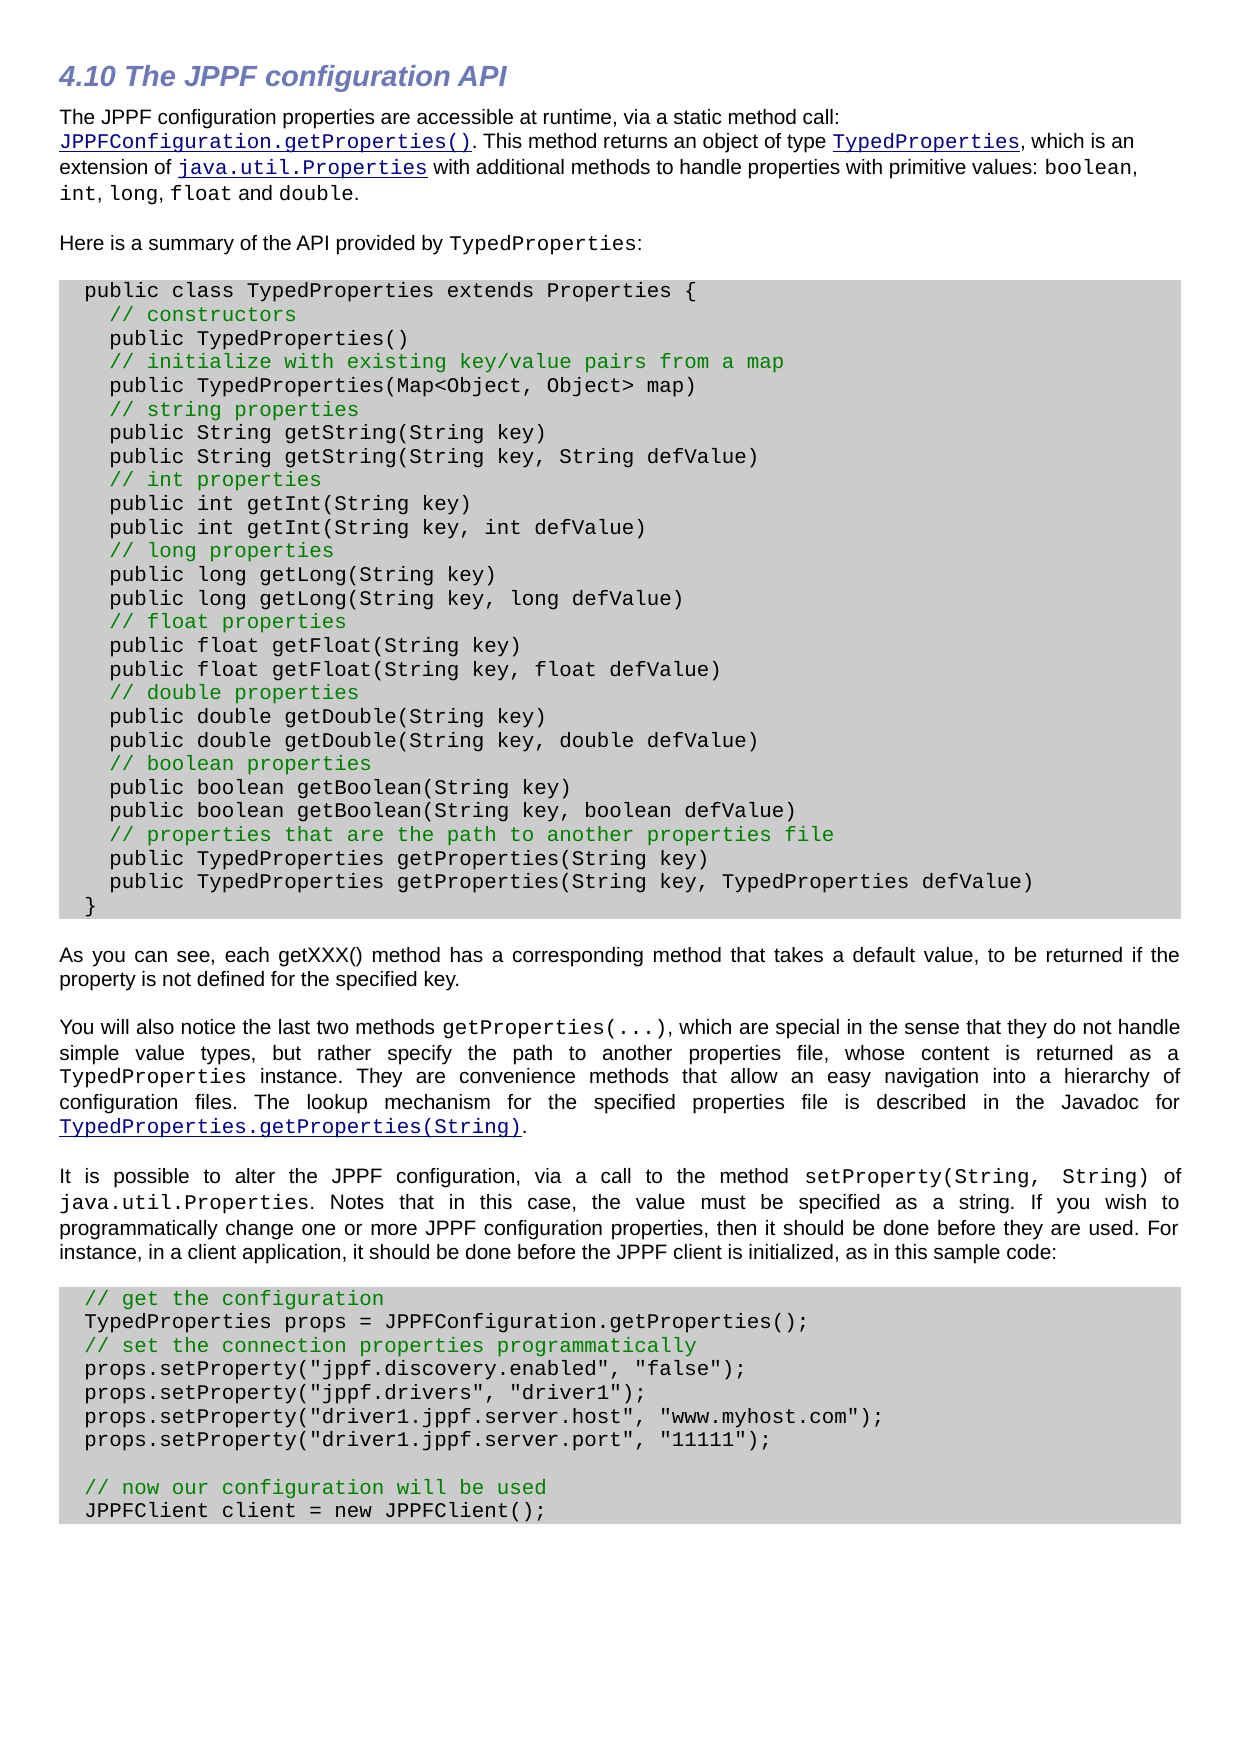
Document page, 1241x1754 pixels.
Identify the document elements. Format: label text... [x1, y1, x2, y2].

text // get the configuration [59, 1287, 1181, 1311]
text // boolean properties [59, 753, 1181, 777]
text public double getDouble(String key) [59, 706, 1181, 729]
text // constructors [59, 304, 1181, 328]
text public TypedProperties getProperties(String key) [59, 848, 1181, 871]
text public class TypedProperties extends Properties { [59, 280, 1181, 304]
text Here is a summary of the API provided by TypedProperties: [59, 231, 1181, 256]
text // int properties [59, 469, 1181, 493]
text The JPPF configuration properties are accessible at runtime, via a static method call: [59, 105, 1181, 129]
text public TypedProperties() [59, 328, 1181, 351]
text public long getLong(String key, long defValue) [59, 588, 1181, 611]
text // initialize with existing key/value pairs from a map [59, 351, 1181, 375]
text // properties that are the path to another properties file [59, 824, 1181, 848]
text public TypedProperties getProperties(String key, TypedProperties defValue) [59, 871, 1181, 895]
text // double properties [59, 682, 1181, 706]
text JPPFClient client = new JPPFClient(); [59, 1500, 1181, 1524]
text JPPFConfiguration.getProperties(). This method returns an object of type TypedProperties, which is an extension of java.util.Properties with additional methods to handle properties with primitive values: boolean, int, long, float and double. [59, 129, 1181, 207]
text // string properties [59, 398, 1181, 422]
text // long properties [59, 540, 1181, 564]
text TypedProperties props = JPPFConfiguration.getProperties(); [59, 1311, 1181, 1335]
text public long getLong(String key) [59, 564, 1181, 588]
text public float getFloat(String key, float defValue) [59, 659, 1181, 682]
text // set the connection properties programmatically [59, 1335, 1181, 1358]
subtitle The JPPF configuration API [59, 59, 1181, 93]
text You will also notice the last two methods getProperties(...), which are special in the sense that they do not handle simple value types, but rather specify the path to another properties file, whose content is returned as a TypedProperties instance. They are convenience methods that allow an easy navigation into a hierarchy of configuration files. The lookup mechanism for the specified properties file is described in the Javadoc for TypedProperties.getProperties(String). [59, 1014, 1181, 1140]
text public boolean getBoolean(String key, boolean defValue) [59, 801, 1181, 824]
text props.setProperty("driver1.jppf.server.host", "www.myhost.com"); [59, 1406, 1181, 1429]
text public double getDouble(String key, double defValue) [59, 729, 1181, 753]
text public String getString(String key) [59, 422, 1181, 446]
text } [59, 895, 1181, 919]
text // float properties [59, 611, 1181, 635]
text props.setProperty("jppf.discovery.enabled", "false"); [59, 1358, 1181, 1382]
text public TypedProperties(Map<Object, Object> map) [59, 375, 1181, 398]
text public float getFloat(String key) [59, 635, 1181, 659]
text public String getString(String key, String defValue) [59, 446, 1181, 469]
text // now our configuration will be used [59, 1477, 1181, 1500]
text props.setProperty("driver1.jppf.server.port", "11111"); [59, 1429, 1181, 1453]
text public int getInt(String key, int defValue) [59, 517, 1181, 540]
text props.setProperty("jppf.drivers", "driver1"); [59, 1382, 1181, 1406]
text It is possible to alter the JPPF configuration, via a call to the method setProperty(String, String) of java.util.Properties. Notes that in this case, the value must be specified as a string. If you wish to programmatically change one or more JPPF configuration properties, then it should be done before they are used. For instance, in a client application, it should be done before the JPPF client is initialized, as in this sample code: [59, 1164, 1181, 1263]
text public int getInt(String key) [59, 493, 1181, 517]
text As you can see, each getXXX() method has a corresponding method that takes a default value, to be returned if the property is not defined for the specified key. [59, 943, 1181, 991]
text public boolean getBoolean(String key) [59, 777, 1181, 801]
